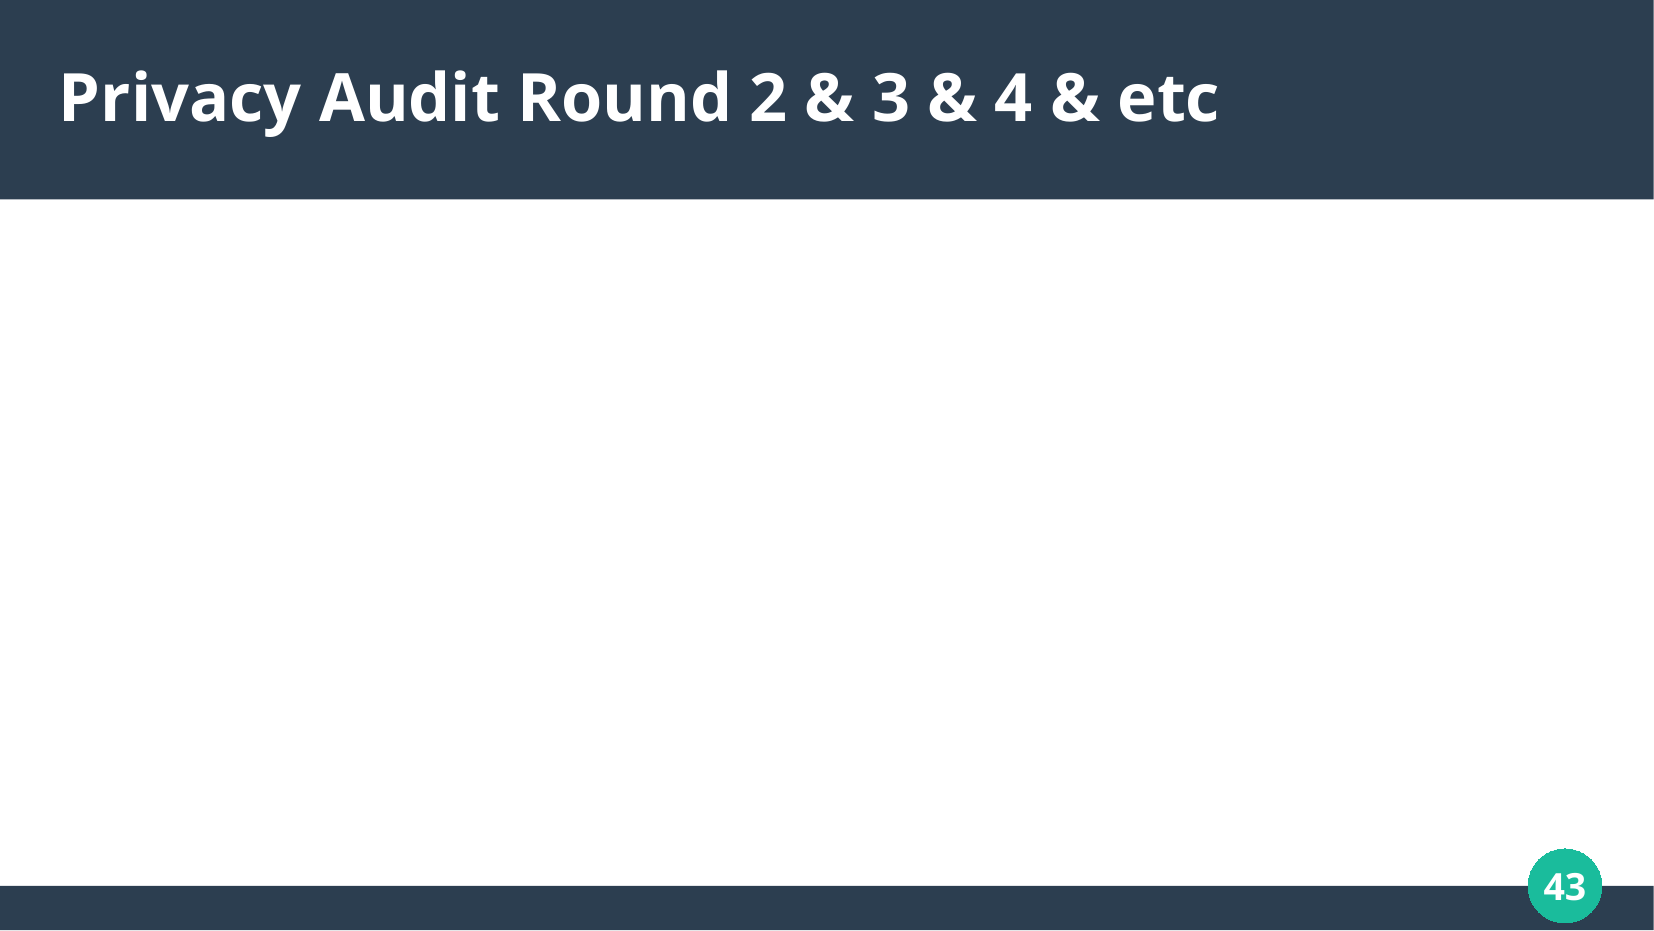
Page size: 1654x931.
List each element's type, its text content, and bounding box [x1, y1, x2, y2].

title Privacy Audit Round 2 & 3 & 4 & etc [59, 37, 1595, 155]
